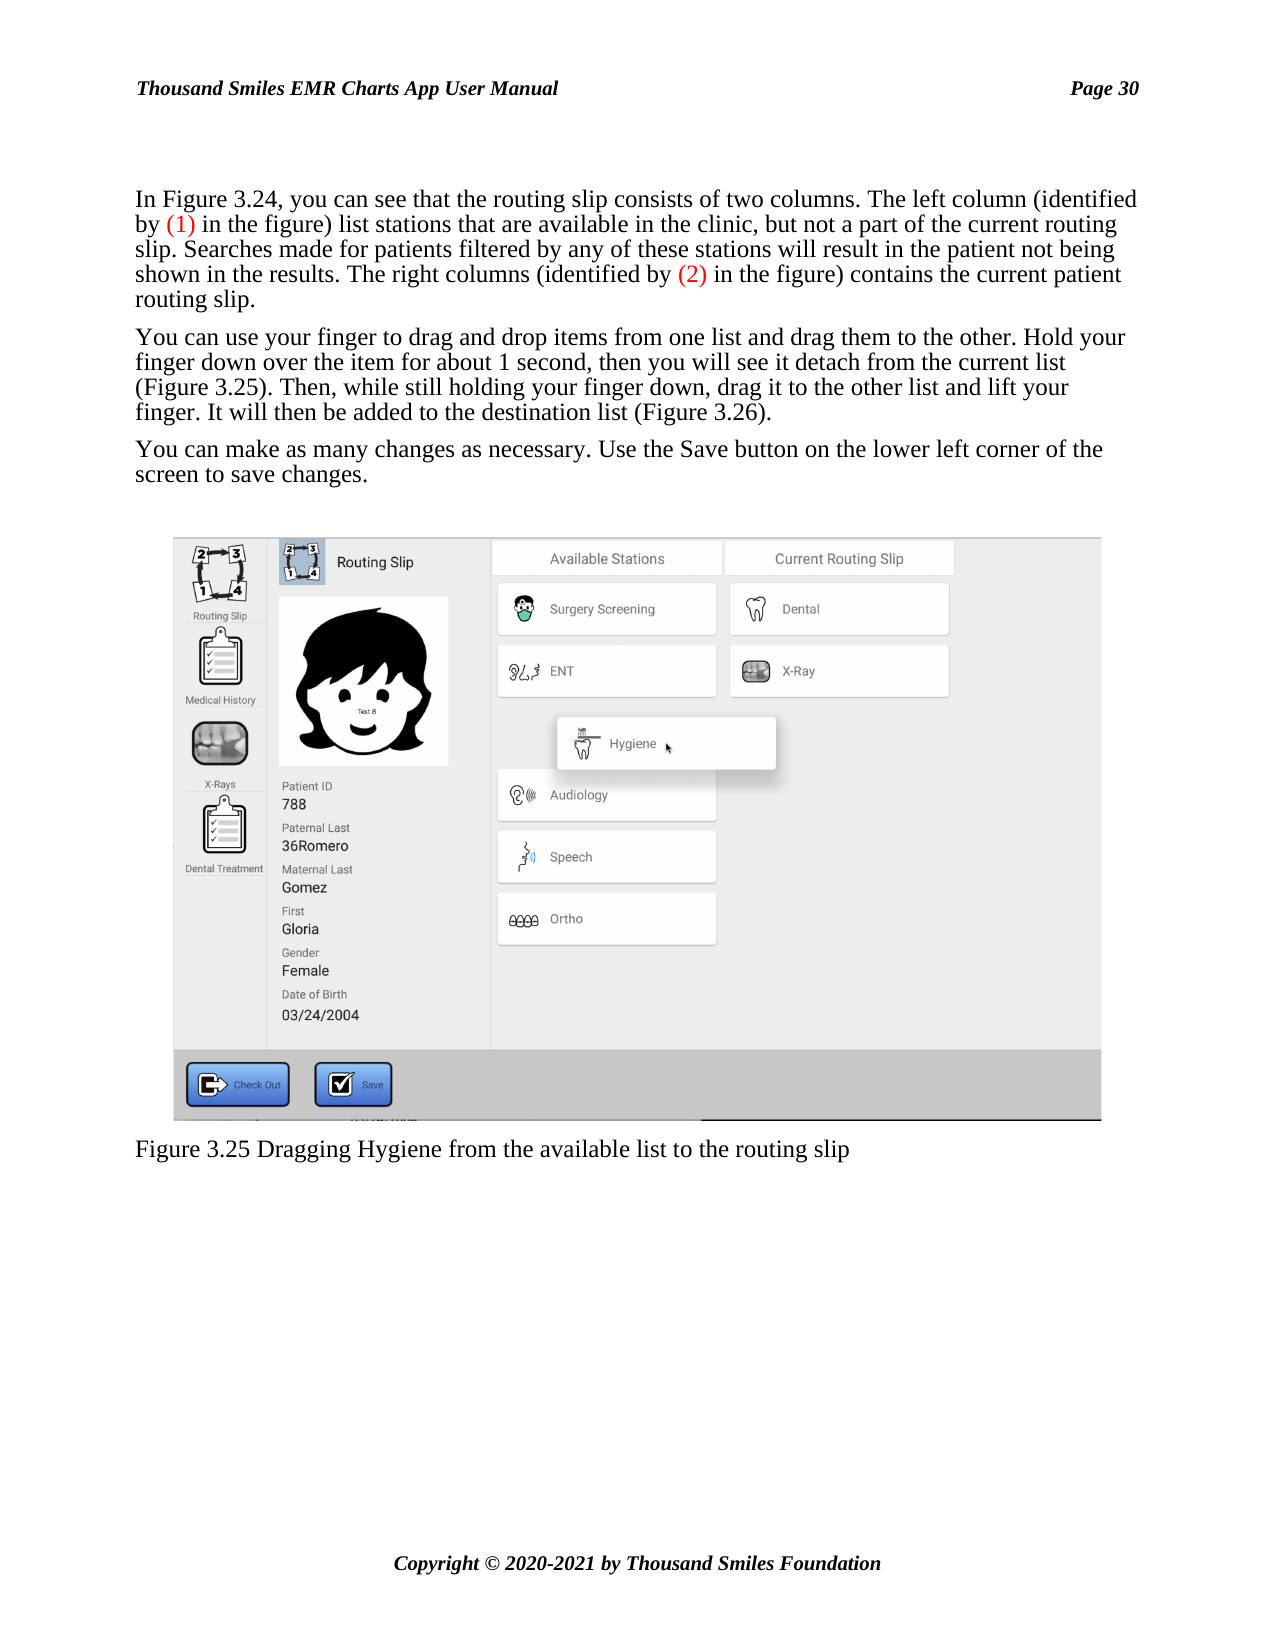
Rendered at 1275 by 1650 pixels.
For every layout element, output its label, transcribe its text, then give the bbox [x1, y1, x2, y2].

text Figure 3.25 Dragging Hygiene from the available list to the routing slip [135, 1137, 1140, 1162]
text In Figure 3.24, you can see that the routing slip consists of two columns. The left column (identified by (1) in the figure) list stations that are available in the clinic, but not a part of the current routing slip. Searches made for patients filtered by any of these stations will result in the patient not being shown in the results. The right columns (identified by (2) in the figure) contains the current patient routing slip. [135, 187, 1140, 312]
picture [173, 537, 1102, 1121]
text You can use your finger to drag and drop items from one list and drag them to the other. Hold your finger down over the item for about 1 second, then you will see it detach from the current list (Figure 3.25). Then, while still holding your finger down, drag it to the other list and lift your finger. It will then be added to the destination list (Figure 3.26). [135, 325, 1140, 425]
text You can make as many changes as necessary. Use the Save button on the lower left corner of the screen to save changes. [135, 437, 1140, 487]
